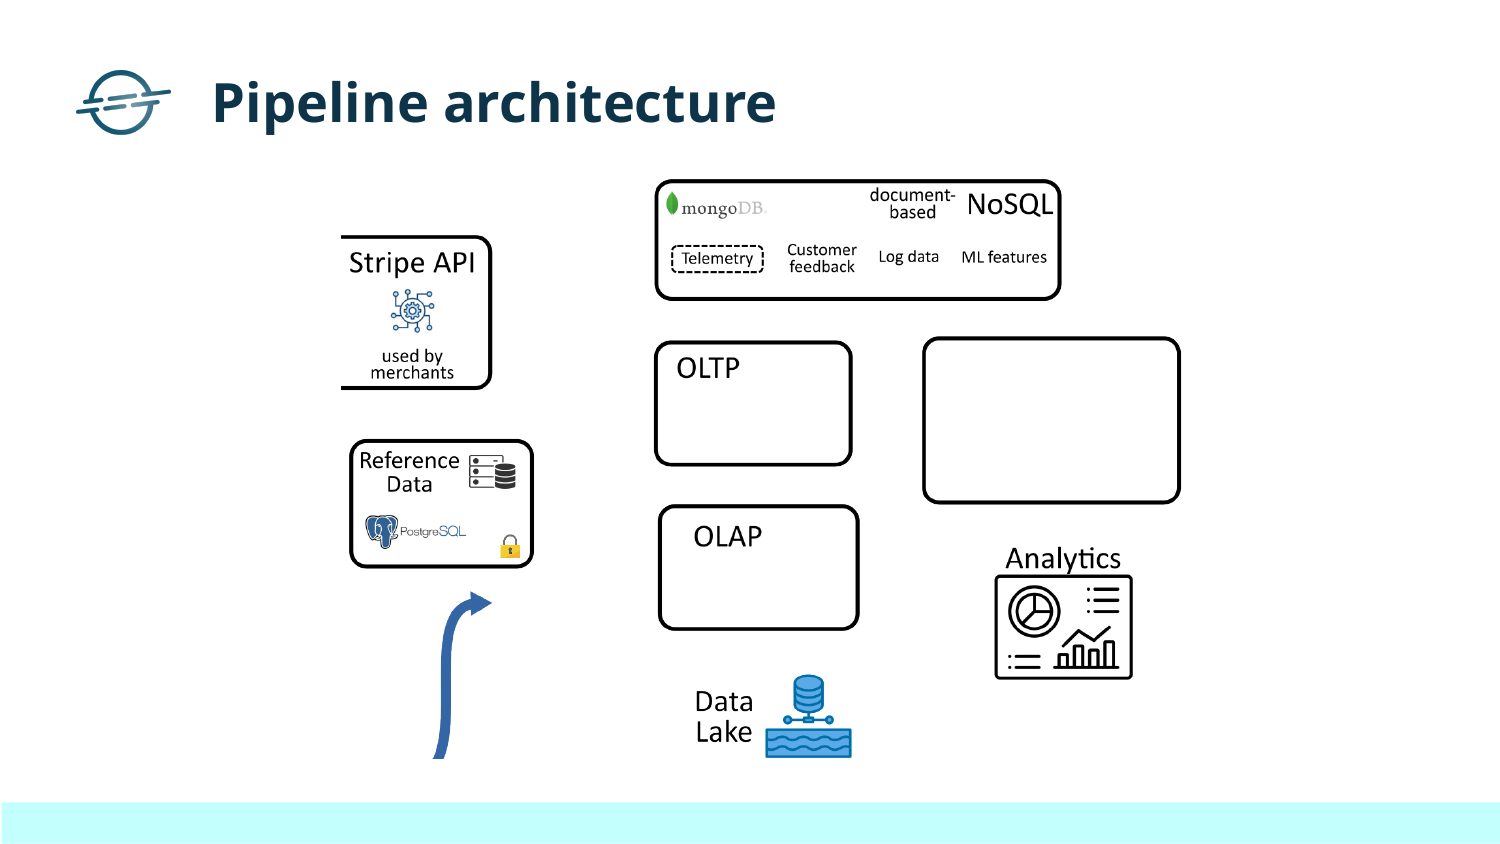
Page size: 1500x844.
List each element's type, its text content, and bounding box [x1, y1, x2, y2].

picture [341, 154, 1238, 759]
text_box [1, 802, 1500, 844]
title Pipeline architecture [196, 53, 874, 155]
picture [76, 70, 171, 135]
